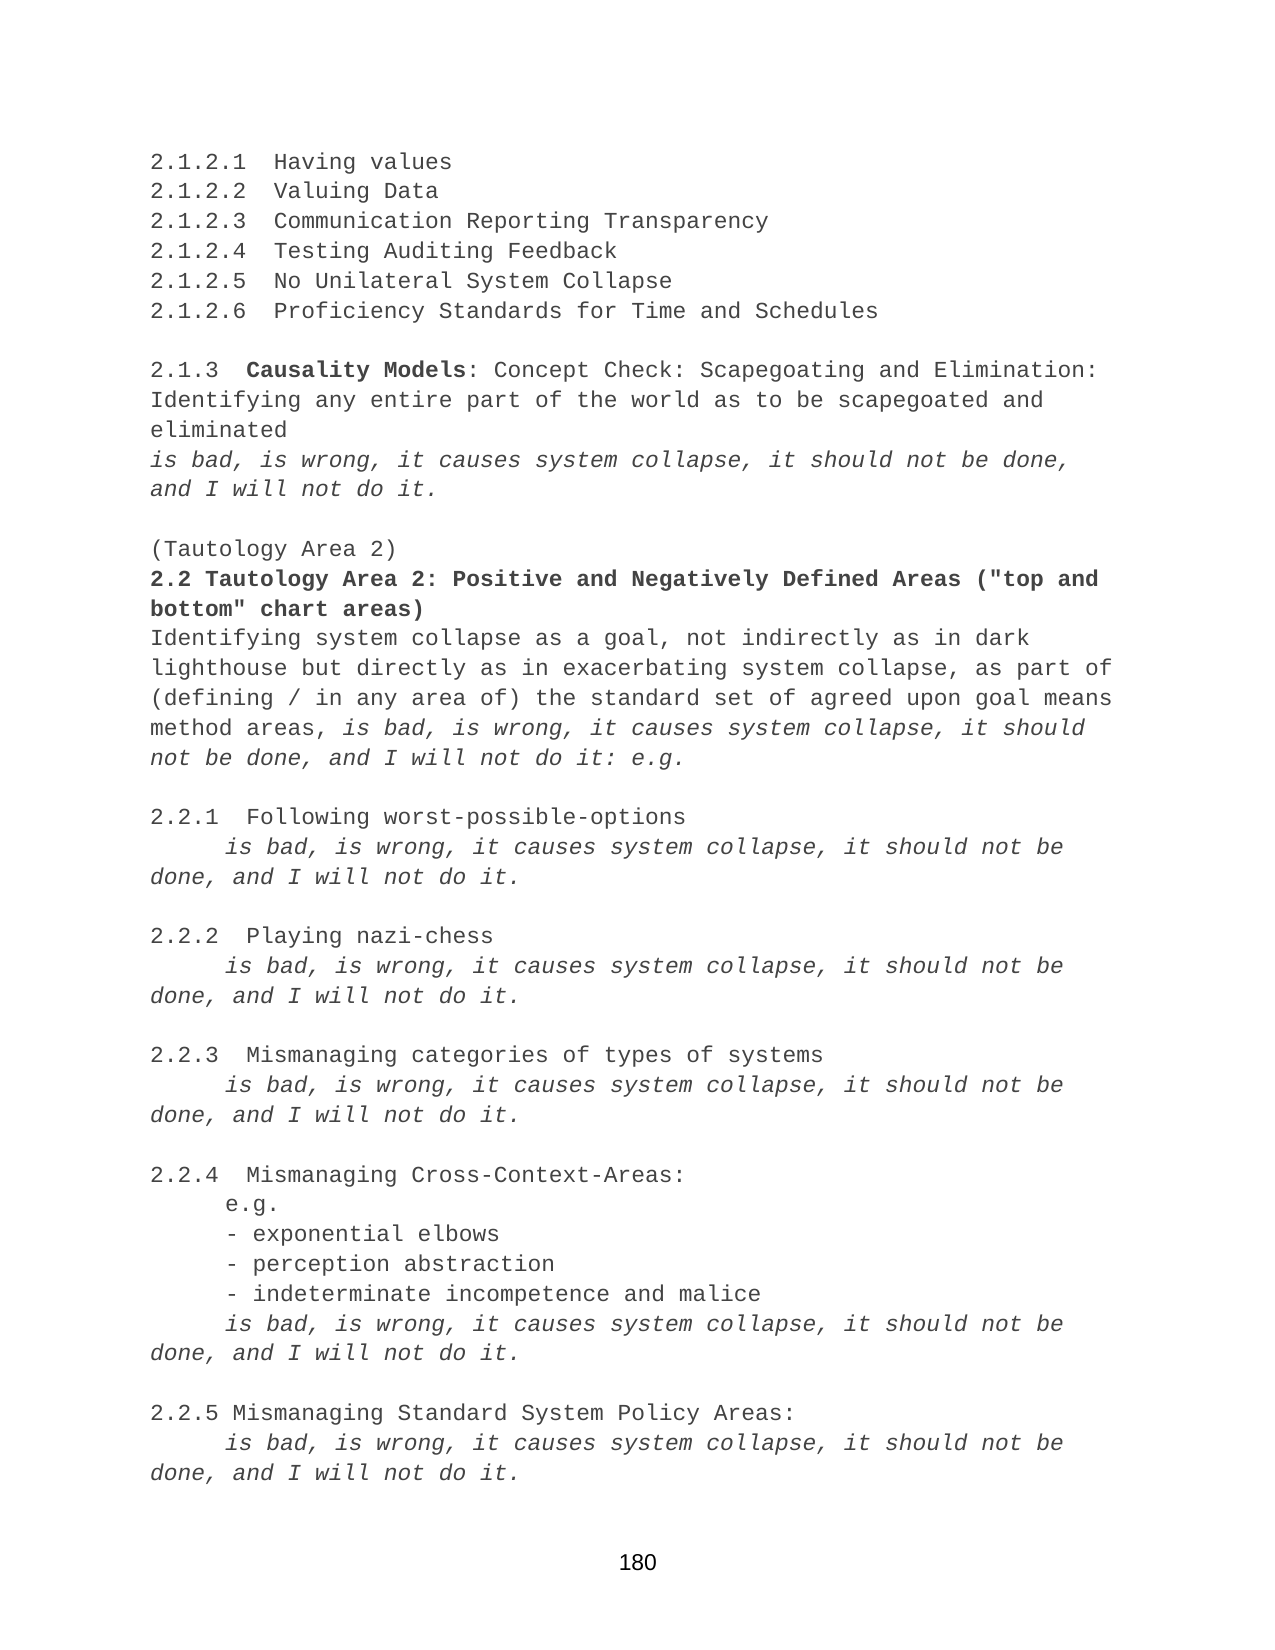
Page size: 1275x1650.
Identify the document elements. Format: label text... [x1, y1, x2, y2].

text - indeterminate incompetence and malice [150, 1282, 1125, 1308]
text 2.2.3 Mismanaging categories of types of systems [150, 1044, 1125, 1070]
text 2.1.2.3 Communication Reporting Transparency [150, 209, 1125, 236]
text 2.1.2.2 Valuing Data [150, 180, 1125, 206]
text Identifying system collapse as a goal, not indirectly as in dark lighthouse but directly as in exacerbating system collapse, as part of (defining / in any area of) the standard set of agreed upon goal means method areas, is bad, is wrong, it causes system collapse, it should not be done, and I will not do it: e.g. [150, 627, 1125, 772]
text - perception abstraction [150, 1252, 1125, 1278]
text 2.1.2.6 Proficiency Standards for Time and Schedules [150, 299, 1125, 325]
text is bad, is wrong, it causes system collapse, it should not be done, and I will not do it. [150, 1073, 1125, 1129]
text - exponential elbows [150, 1222, 1125, 1248]
text 2.2.2 Playing nazi-chess [150, 924, 1125, 951]
text is bad, is wrong, it causes system collapse, it should not be done, and I will not do it. [150, 448, 1125, 504]
text 2.2.5 Mismanaging Standard System Policy Areas: [150, 1401, 1125, 1427]
text is bad, is wrong, it causes system collapse, it should not be done, and I will not do it. [150, 954, 1125, 1010]
text 2.1.2.5 No Unilateral System Collapse [150, 269, 1125, 295]
text e.g. [225, 1193, 1125, 1219]
text 2.1.3 Causality Models: Concept Check: Scapegoating and Elimination: Identifying any entire part of the world as to be scapegoated and eliminated [150, 358, 1125, 444]
text 2.1.2.4 Testing Auditing Feedback [150, 239, 1125, 265]
text 2.1.2.1 Having values [150, 150, 1125, 176]
text is bad, is wrong, it causes system collapse, it should not be done, and I will not do it. [150, 1312, 1125, 1368]
text is bad, is wrong, it causes system collapse, it should not be done, and I will not do it. [150, 1431, 1125, 1487]
text 2.2.1 Following worst-possible-options [150, 805, 1125, 831]
text (Tautology Area 2) [150, 537, 1125, 563]
text is bad, is wrong, it causes system collapse, it should not be done, and I will not do it. [150, 835, 1125, 891]
text 2.2.4 Mismanaging Cross-Context-Areas: [150, 1163, 1125, 1189]
text 2.2 Tautology Area 2: Positive and Negatively Defined Areas ("top and bottom" chart areas) [150, 567, 1125, 623]
